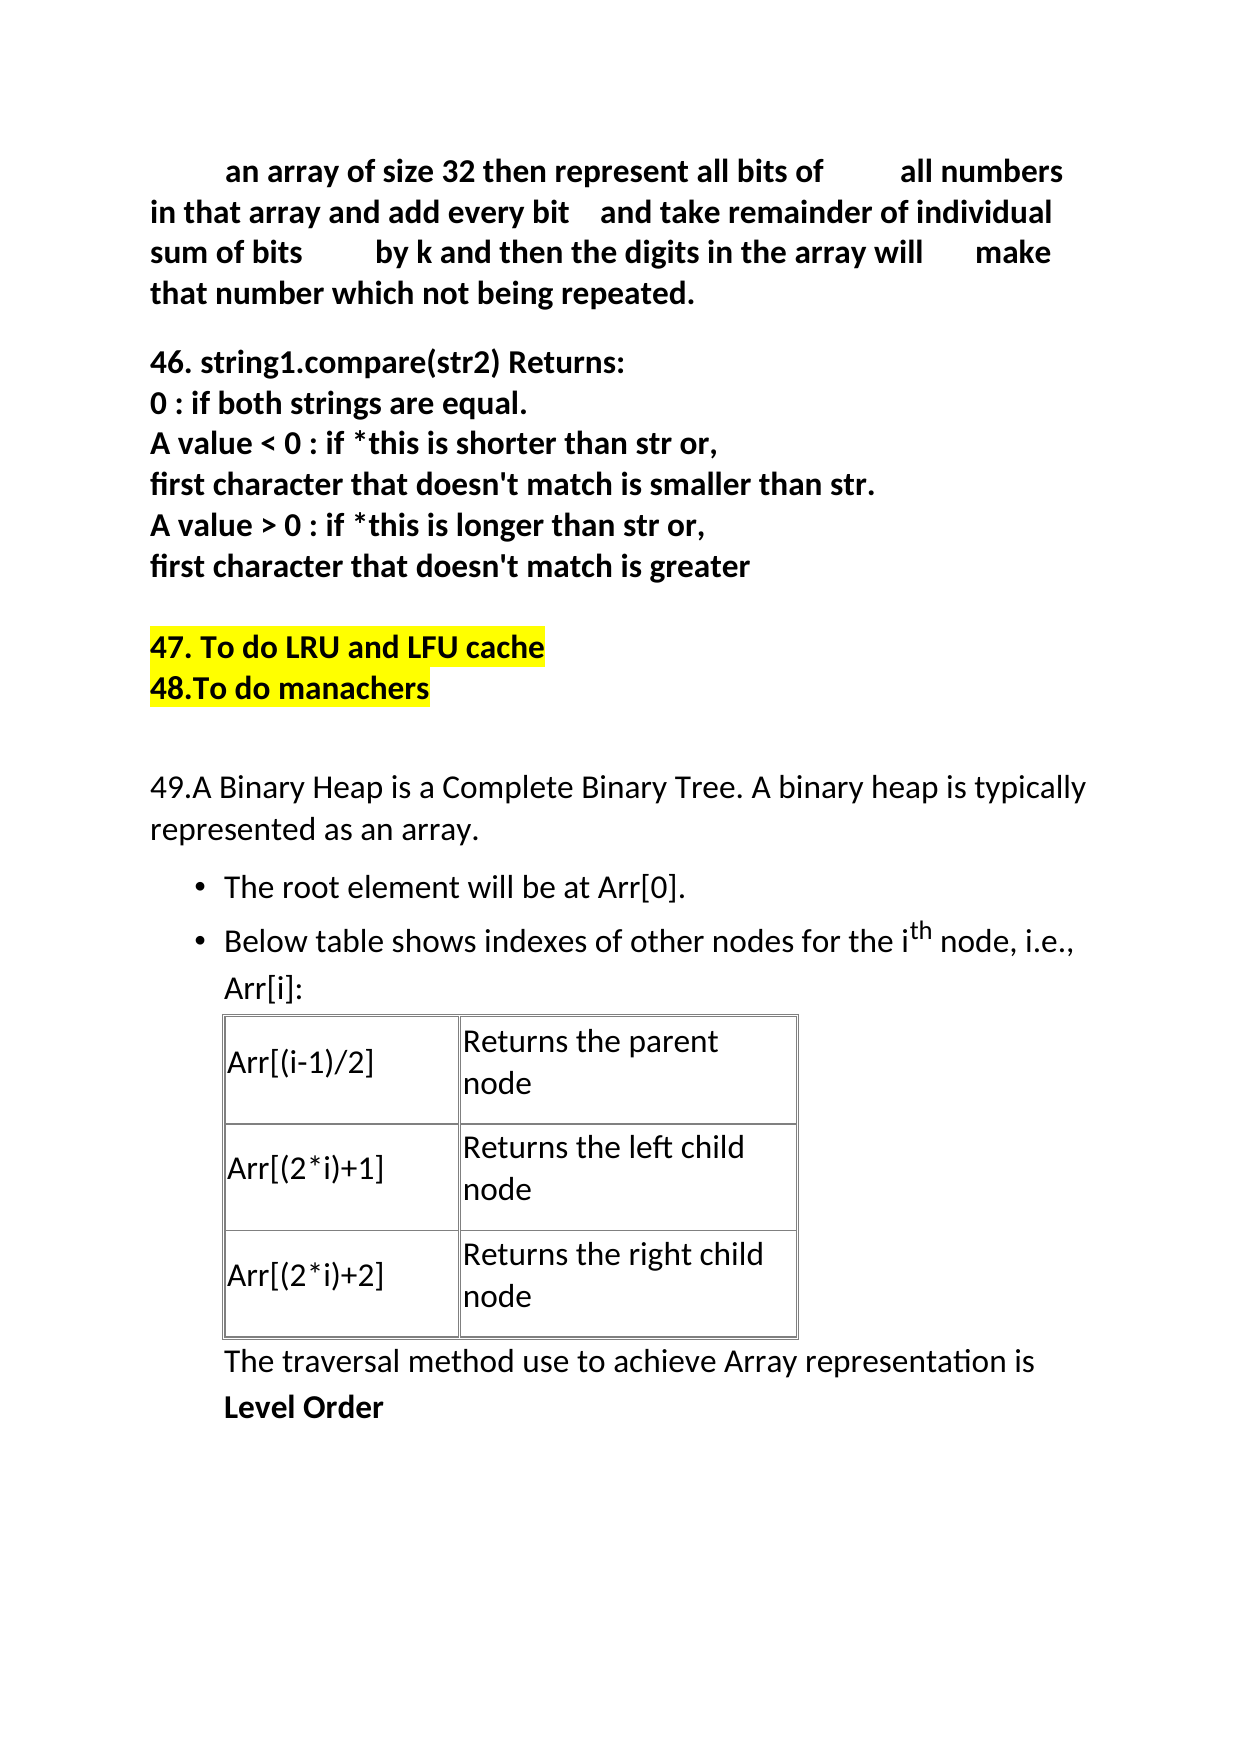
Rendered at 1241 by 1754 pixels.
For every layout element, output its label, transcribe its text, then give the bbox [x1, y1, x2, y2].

list The traversal method use to achieve Array representation is Level Order [194, 1339, 1090, 1459]
text A value > 0 : if *this is longer than str or, [150, 504, 1090, 544]
table_cell Arr[(2*i)+1] [226, 1125, 458, 1230]
table_header Returns the parent node [461, 1017, 796, 1123]
text 47. To do LRU and LFU cache [150, 626, 1090, 667]
text 48.To do manachers [150, 667, 1090, 707]
table_header Arr[(i-1)/2] [226, 1017, 458, 1123]
text 49.A Binary Heap is a Complete Binary Tree. A binary heap is typically represented as an array. [150, 766, 1090, 849]
text A value < 0 : if *this is shorter than str or, [150, 422, 1090, 463]
list Below table shows indexes of other nodes for the ith node, i.e., Arr[i]: [194, 913, 1090, 1008]
table_cell Returns the right child node [461, 1231, 796, 1336]
text first character that doesn't match is smaller than str. [150, 463, 1090, 504]
text an array of size 32 then represent all bits of all numbers in that array and add every bit and take remainder of individual sum of bits by k and then the digits in the array will make that number which not being repeated. [150, 150, 1090, 313]
text 46. string1.compare(str2) Returns: [150, 341, 1090, 382]
table_cell Arr[(2*i)+2] [226, 1231, 458, 1336]
table_cell Returns the left child node [461, 1125, 796, 1230]
text 0 : if both strings are equal. [150, 382, 1090, 422]
text first character that doesn't match is greater [150, 544, 1090, 585]
list The root element will be at Arr[0]. [194, 866, 1090, 907]
